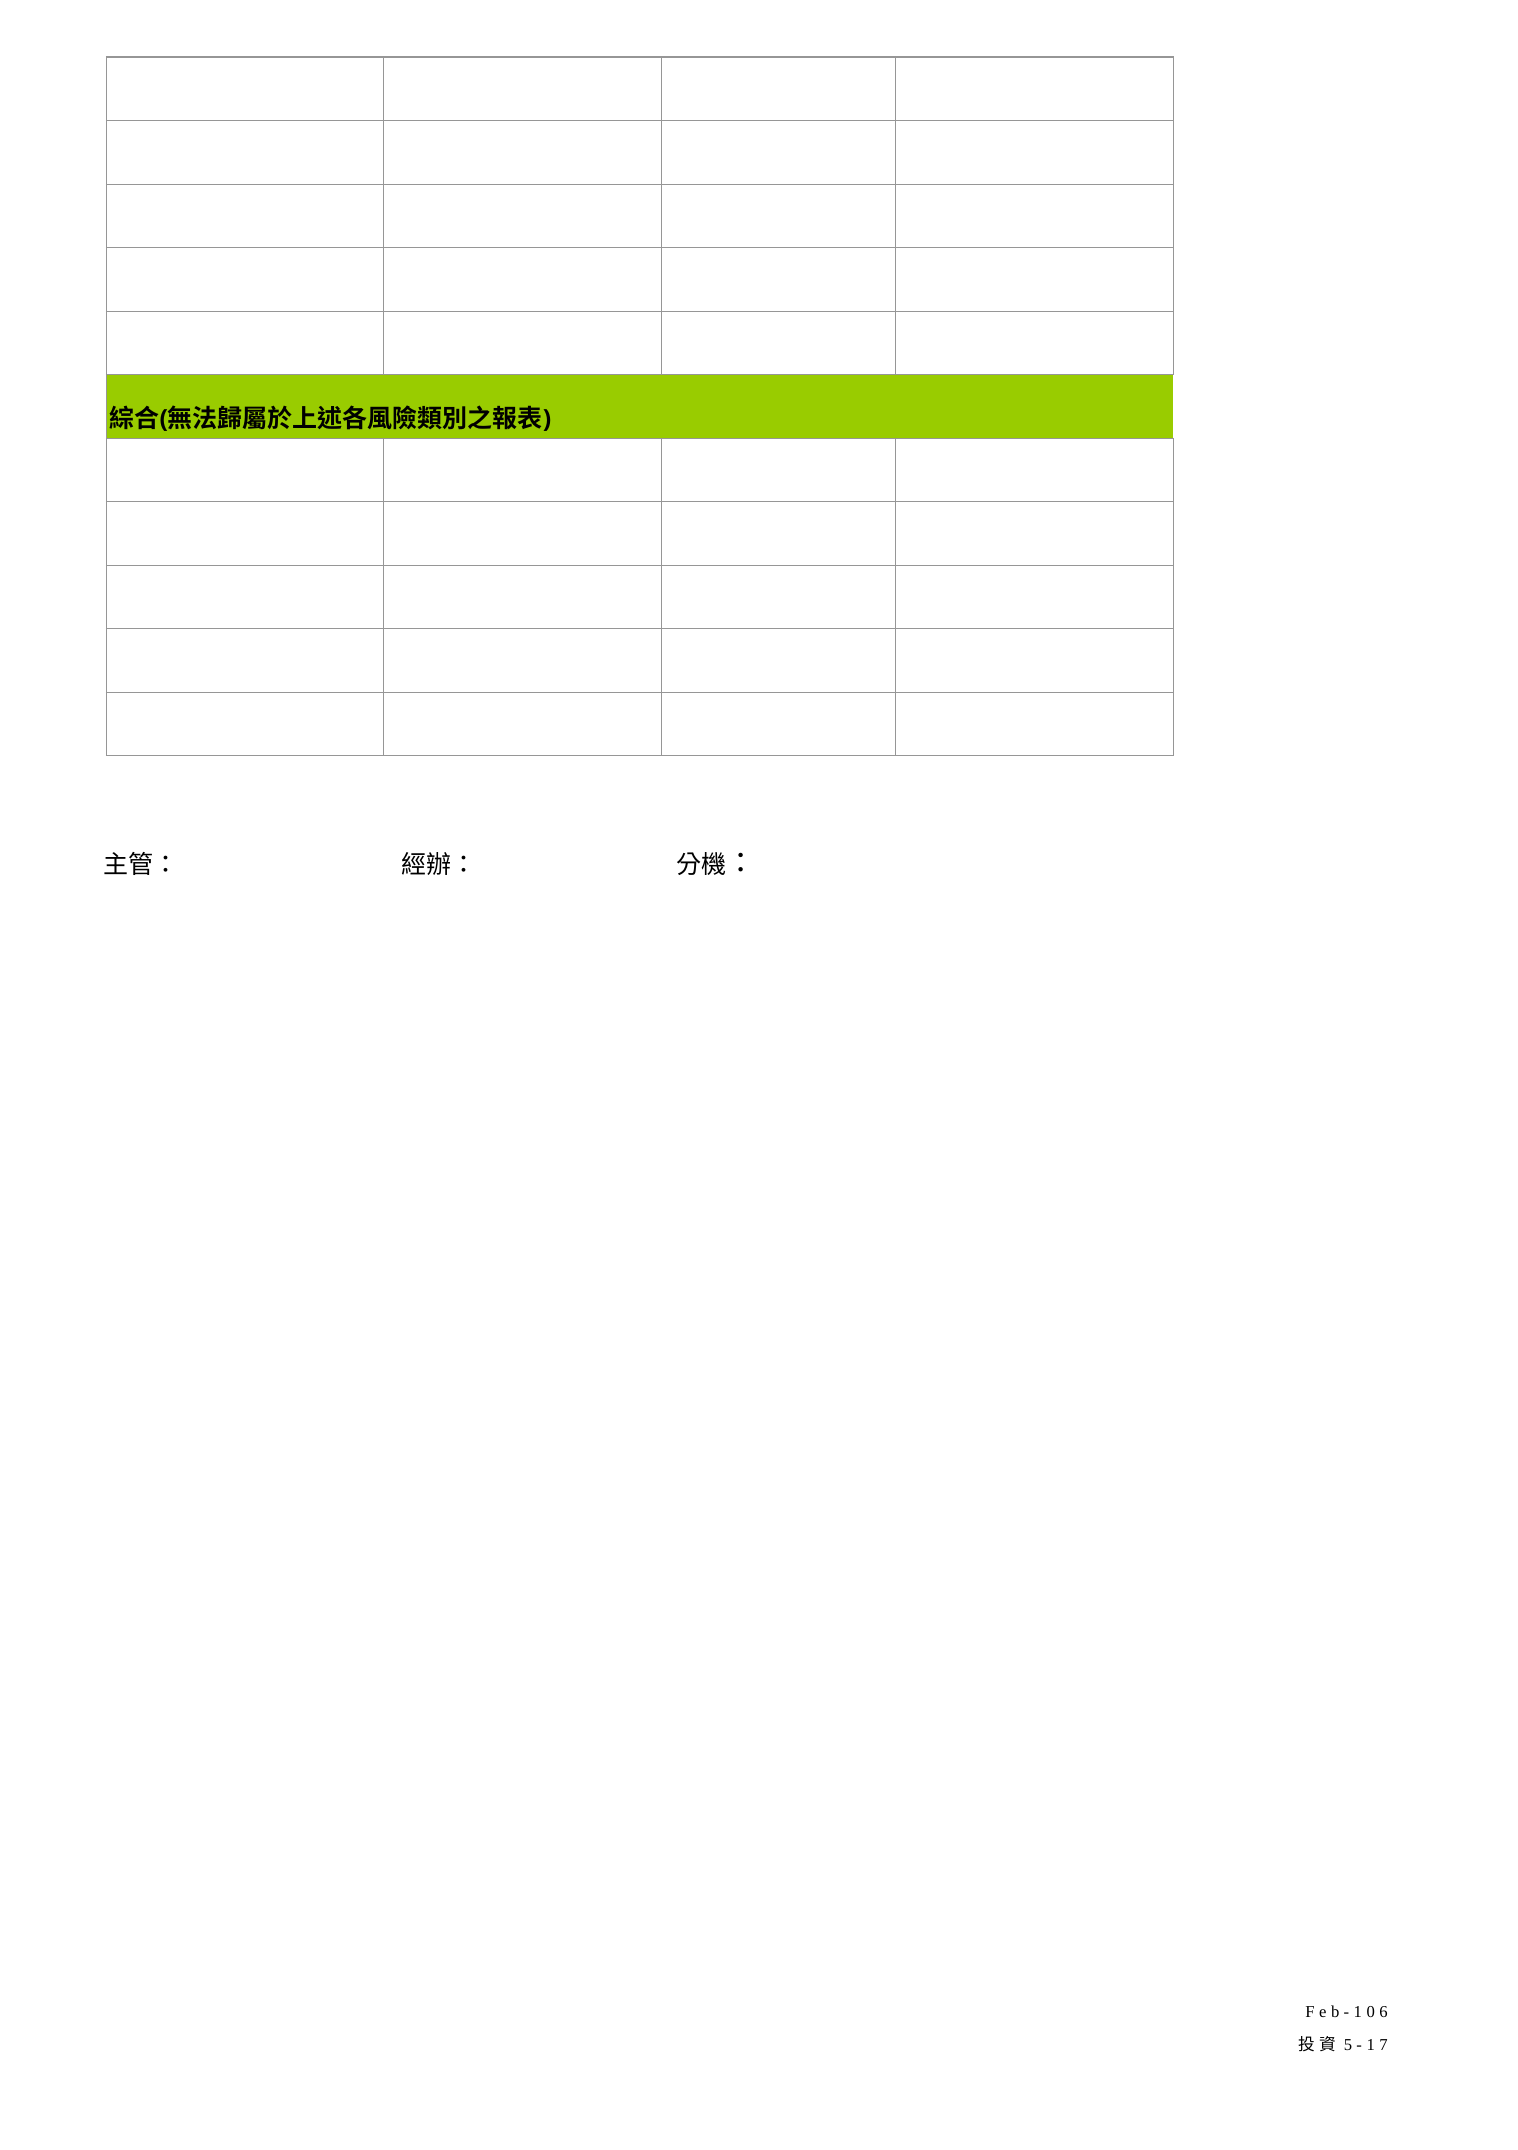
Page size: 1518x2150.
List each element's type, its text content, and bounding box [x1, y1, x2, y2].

table_cell [384, 58, 661, 120]
table_cell [896, 312, 1173, 374]
table_cell [384, 185, 661, 247]
table_cell [107, 502, 383, 565]
table_cell [107, 693, 383, 755]
table_cell [896, 566, 1173, 628]
table_cell [107, 121, 383, 183]
table_cell [384, 629, 661, 692]
table_cell [107, 312, 383, 374]
table_cell [896, 502, 1173, 565]
table_cell [384, 693, 661, 755]
table_cell [384, 439, 661, 501]
table_cell [896, 693, 1173, 755]
table_cell [662, 502, 895, 565]
table_cell [662, 629, 895, 692]
table_cell [896, 58, 1173, 120]
table_cell [107, 185, 383, 247]
table_cell [107, 629, 383, 692]
table_cell 綜合(無法歸屬於上述各風險類別之報表) [107, 375, 1173, 438]
table_cell [662, 693, 895, 755]
table_cell [662, 312, 895, 374]
table_cell [896, 185, 1173, 247]
table_cell [384, 502, 661, 565]
table_cell [384, 312, 661, 374]
table_cell [662, 58, 895, 120]
table_cell [896, 439, 1173, 501]
table_cell [107, 566, 383, 628]
table_cell [107, 248, 383, 311]
table_cell [662, 439, 895, 501]
table_cell [662, 248, 895, 311]
table_cell [896, 248, 1173, 311]
table_cell [384, 566, 661, 628]
table_cell [384, 248, 661, 311]
table_cell [896, 121, 1173, 183]
table_cell [107, 58, 383, 120]
table_cell [384, 121, 661, 183]
text 主管： 經辦： 分機： [103, 819, 1387, 881]
table_cell [662, 566, 895, 628]
table_cell [662, 121, 895, 183]
table_cell [662, 185, 895, 247]
table_cell [896, 629, 1173, 692]
table_cell [107, 439, 383, 501]
